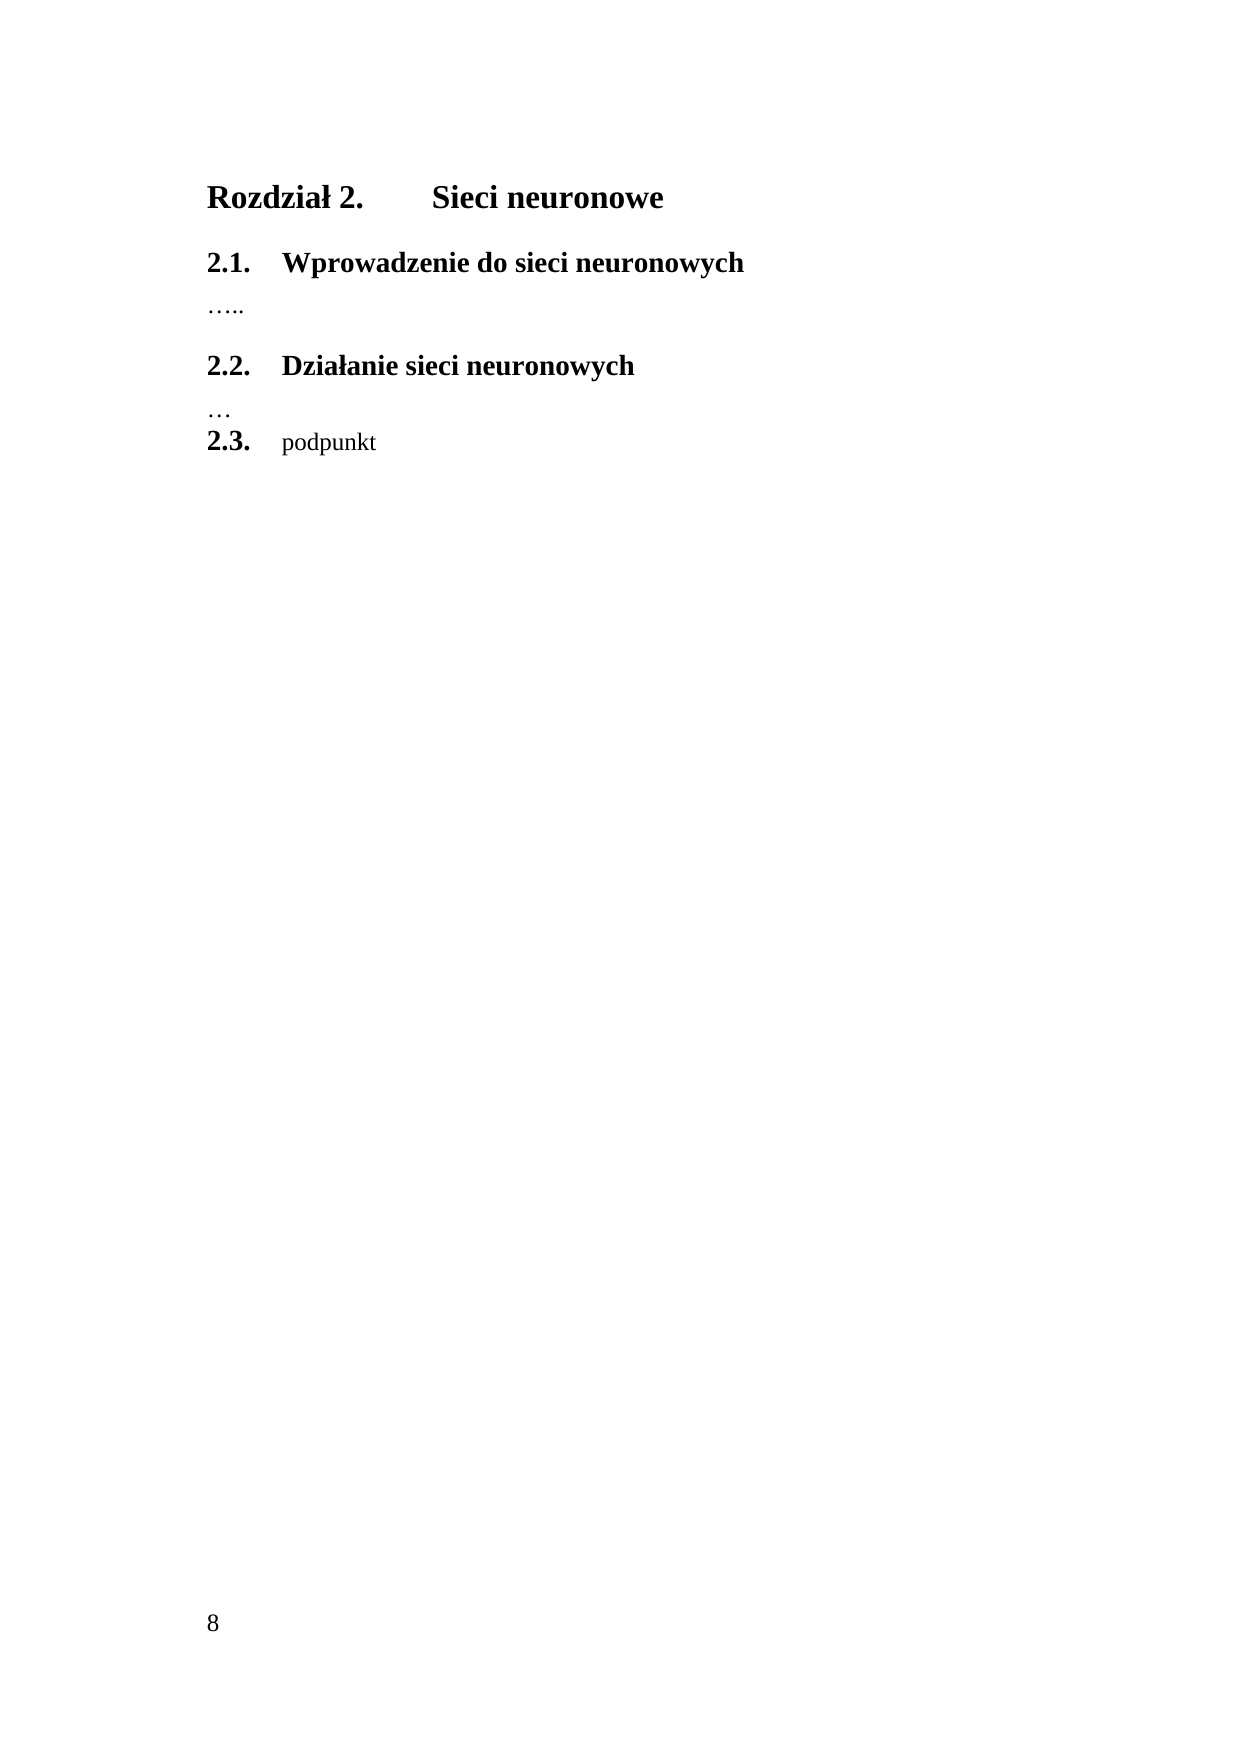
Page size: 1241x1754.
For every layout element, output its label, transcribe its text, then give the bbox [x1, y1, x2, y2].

subtitle Sieci neuronowe [207, 177, 1122, 216]
list podpunkt [207, 423, 1122, 456]
text … [207, 394, 1122, 423]
subtitle Działanie sieci neuronowych [207, 348, 1122, 382]
text ….. [207, 290, 1122, 319]
subtitle Wprowadzenie do sieci neuronowych [207, 245, 1122, 278]
